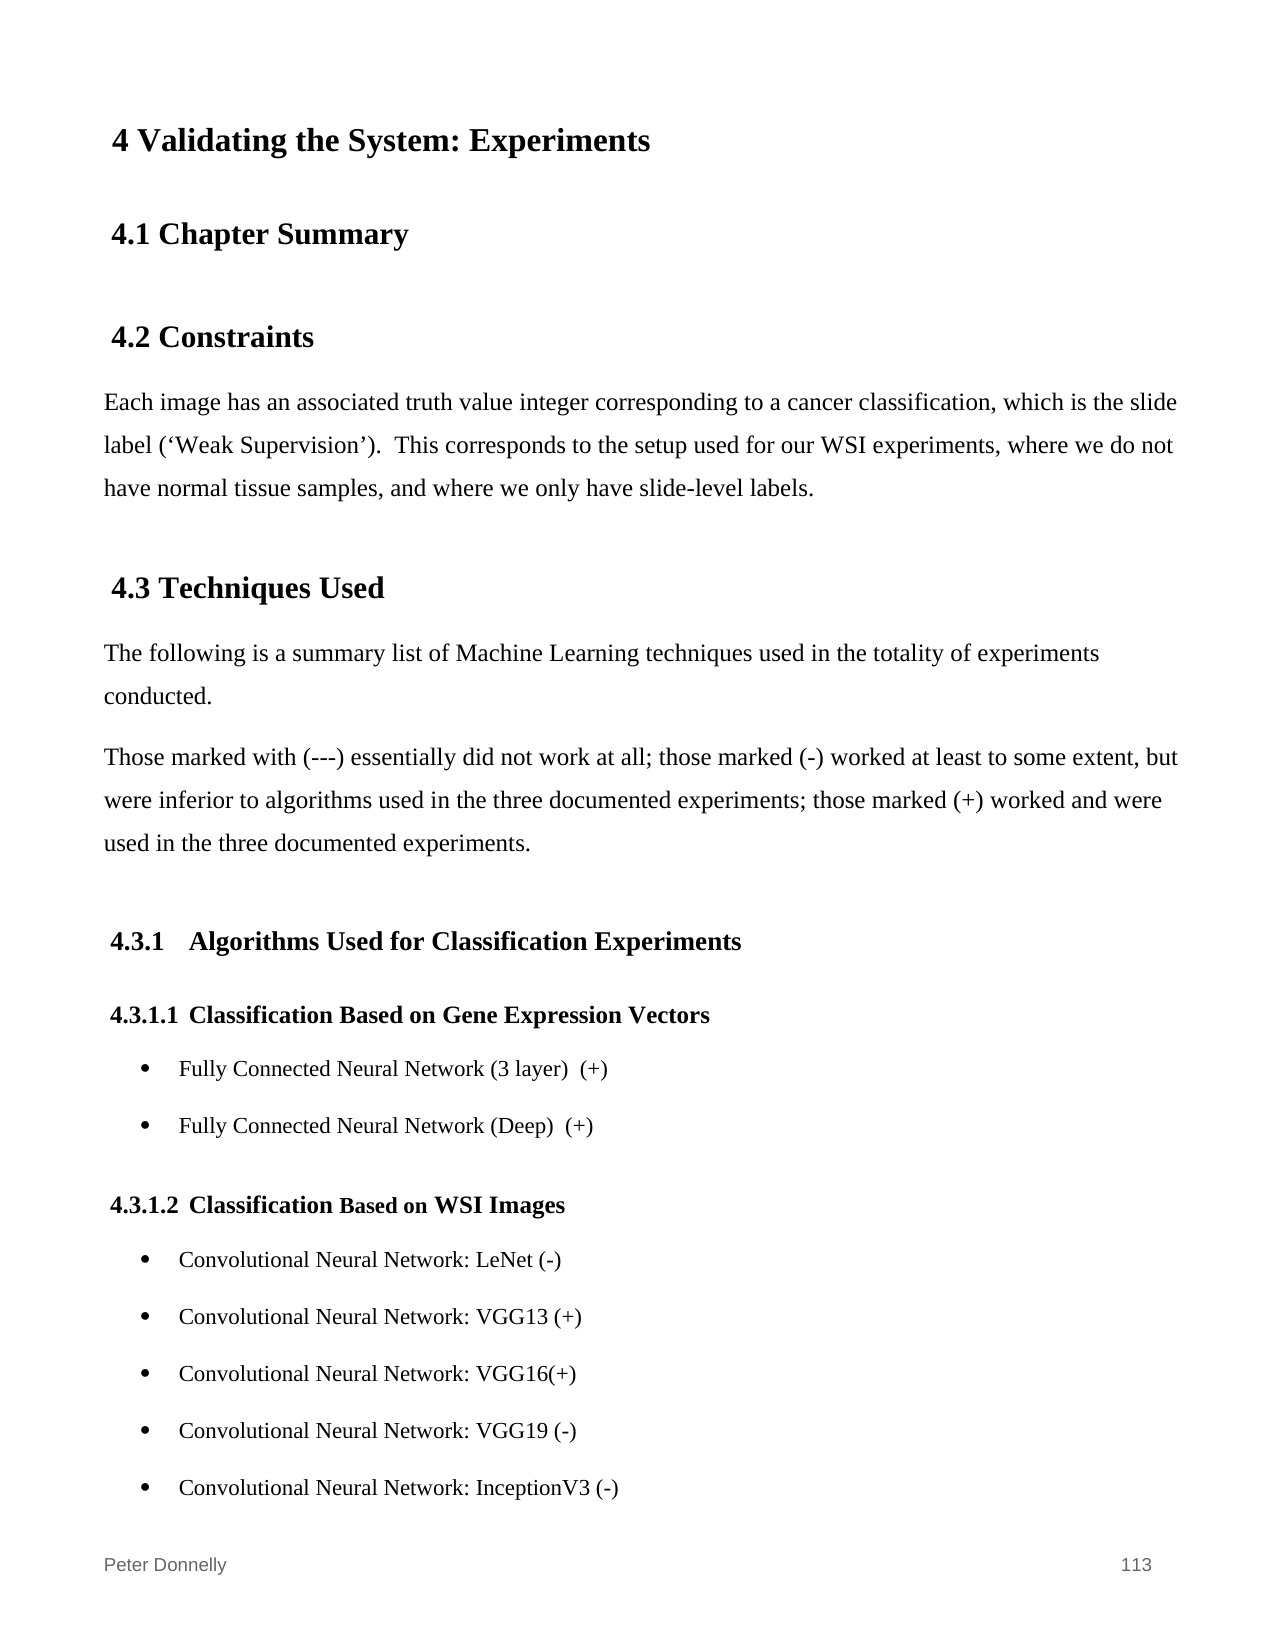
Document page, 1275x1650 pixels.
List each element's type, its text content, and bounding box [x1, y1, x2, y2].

list Fully Connected Neural Network (3 layer) (+) [141, 1055, 1181, 1082]
subtitle Classification Based on WSI Images [103, 1190, 1181, 1219]
subtitle Chapter Summary [103, 215, 1181, 251]
list Fully Connected Neural Network (Deep) (+) [141, 1112, 1181, 1139]
subtitle Validating the System: Experiments [103, 120, 1181, 158]
list Convolutional Neural Network: VGG16(+) [141, 1360, 1181, 1386]
subtitle Algorithms Used for Classification Experiments [103, 924, 1181, 956]
list Convolutional Neural Network: LeNet (-) [141, 1246, 1181, 1272]
text Those marked with (---) essentially did not work at all; those marked (-) worked at least to some extent, but were inferior to algorithms used in the three documented experiments; those marked (+) worked and were used in the three documented experiments. [103, 742, 1181, 857]
subtitle Techniques Used [103, 570, 1181, 606]
list Convolutional Neural Network: VGG13 (+) [141, 1303, 1181, 1329]
text The following is a summary list of Machine Learning techniques used in the totality of experiments conducted. [103, 638, 1181, 710]
list Convolutional Neural Network: InceptionV3 (-) [141, 1474, 1181, 1501]
subtitle Classification Based on Gene Expression Vectors [103, 1000, 1181, 1029]
list Convolutional Neural Network: VGG19 (-) [141, 1417, 1181, 1443]
text Each image has an associated truth value integer corresponding to a cancer classification, which is the slide label (‘Weak Supervision’). This corresponds to the setup used for our WSI experiments, where we do not have normal tissue samples, and where we only have slide-level labels. [103, 387, 1181, 502]
subtitle Constraints [103, 319, 1181, 355]
